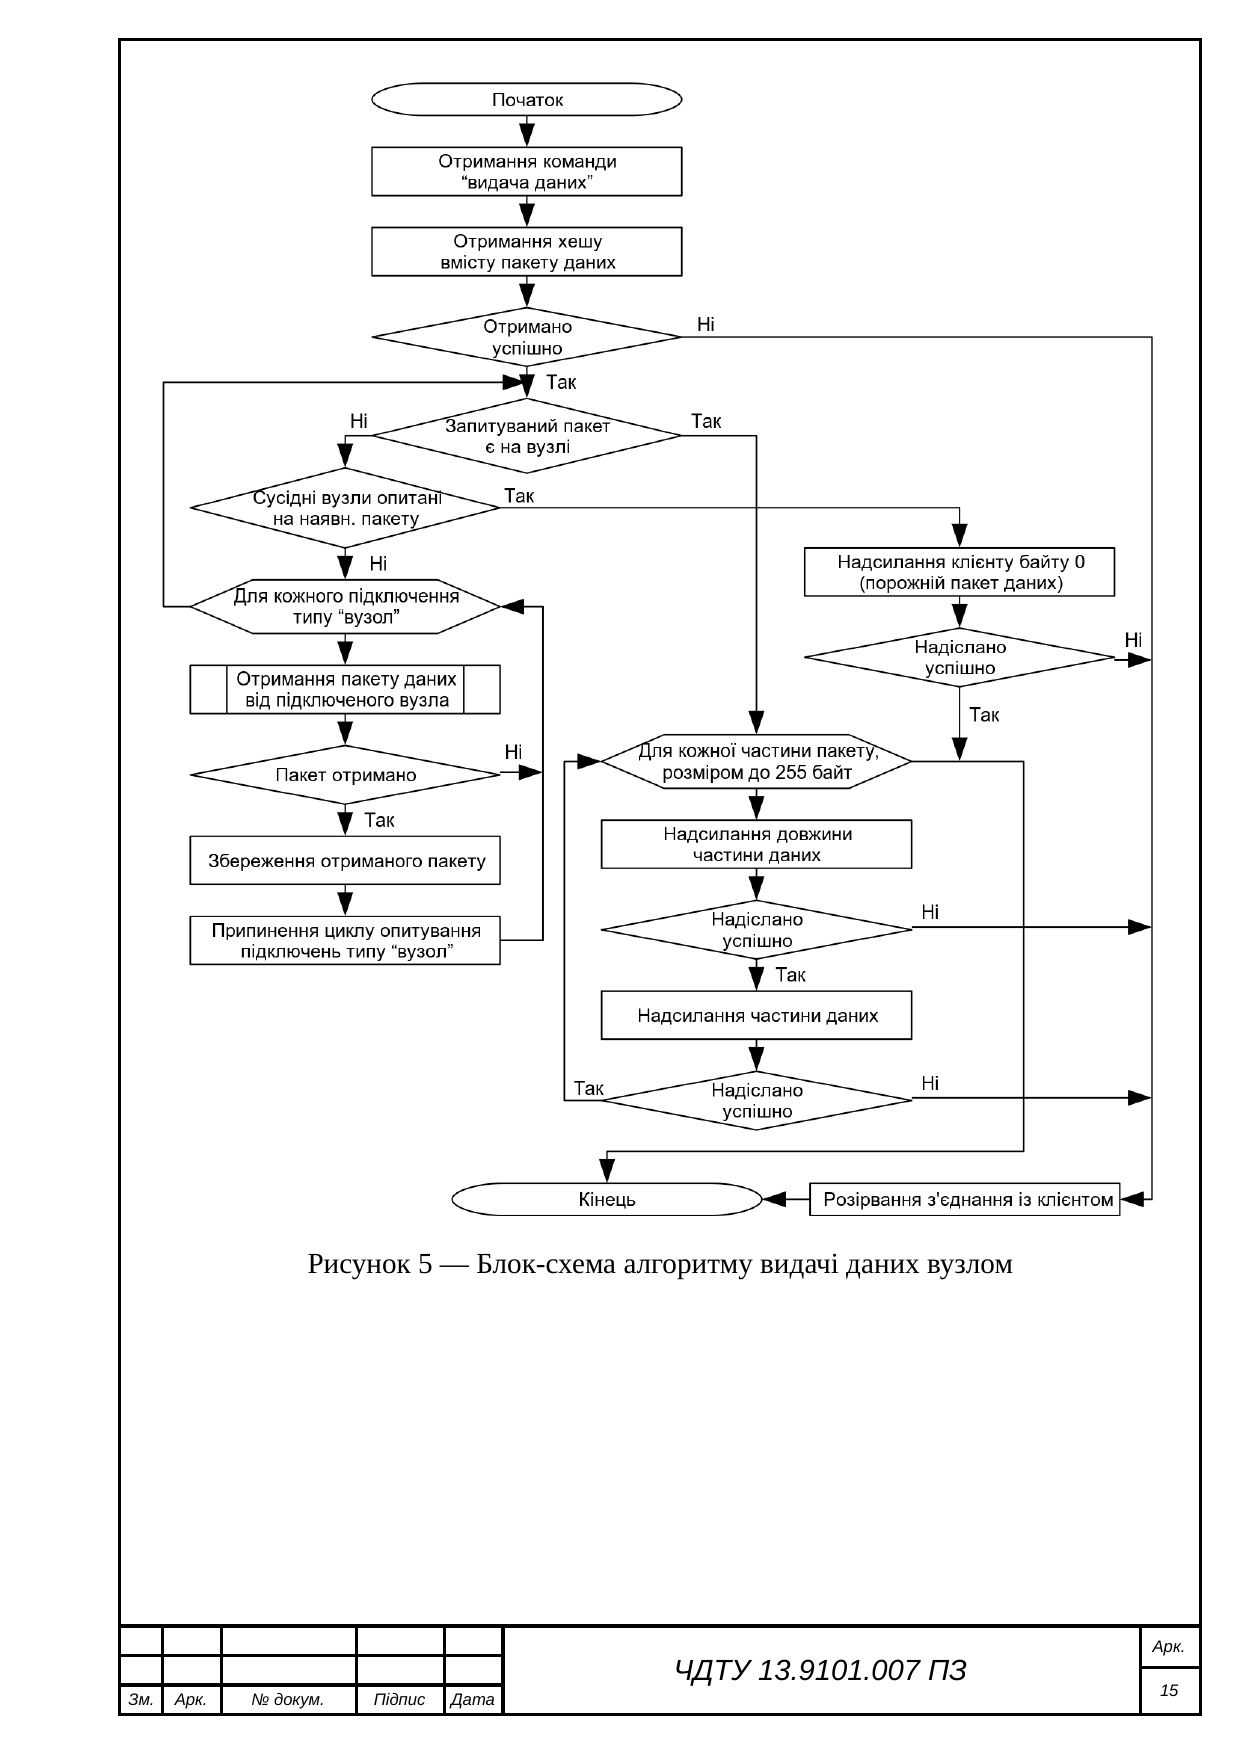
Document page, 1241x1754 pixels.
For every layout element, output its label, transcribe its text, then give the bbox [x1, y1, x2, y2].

text Рисунок 5 — Блок-схема алгоритму видачі даних вузлом [151, 1247, 1170, 1280]
picture [150, 70, 1170, 1230]
